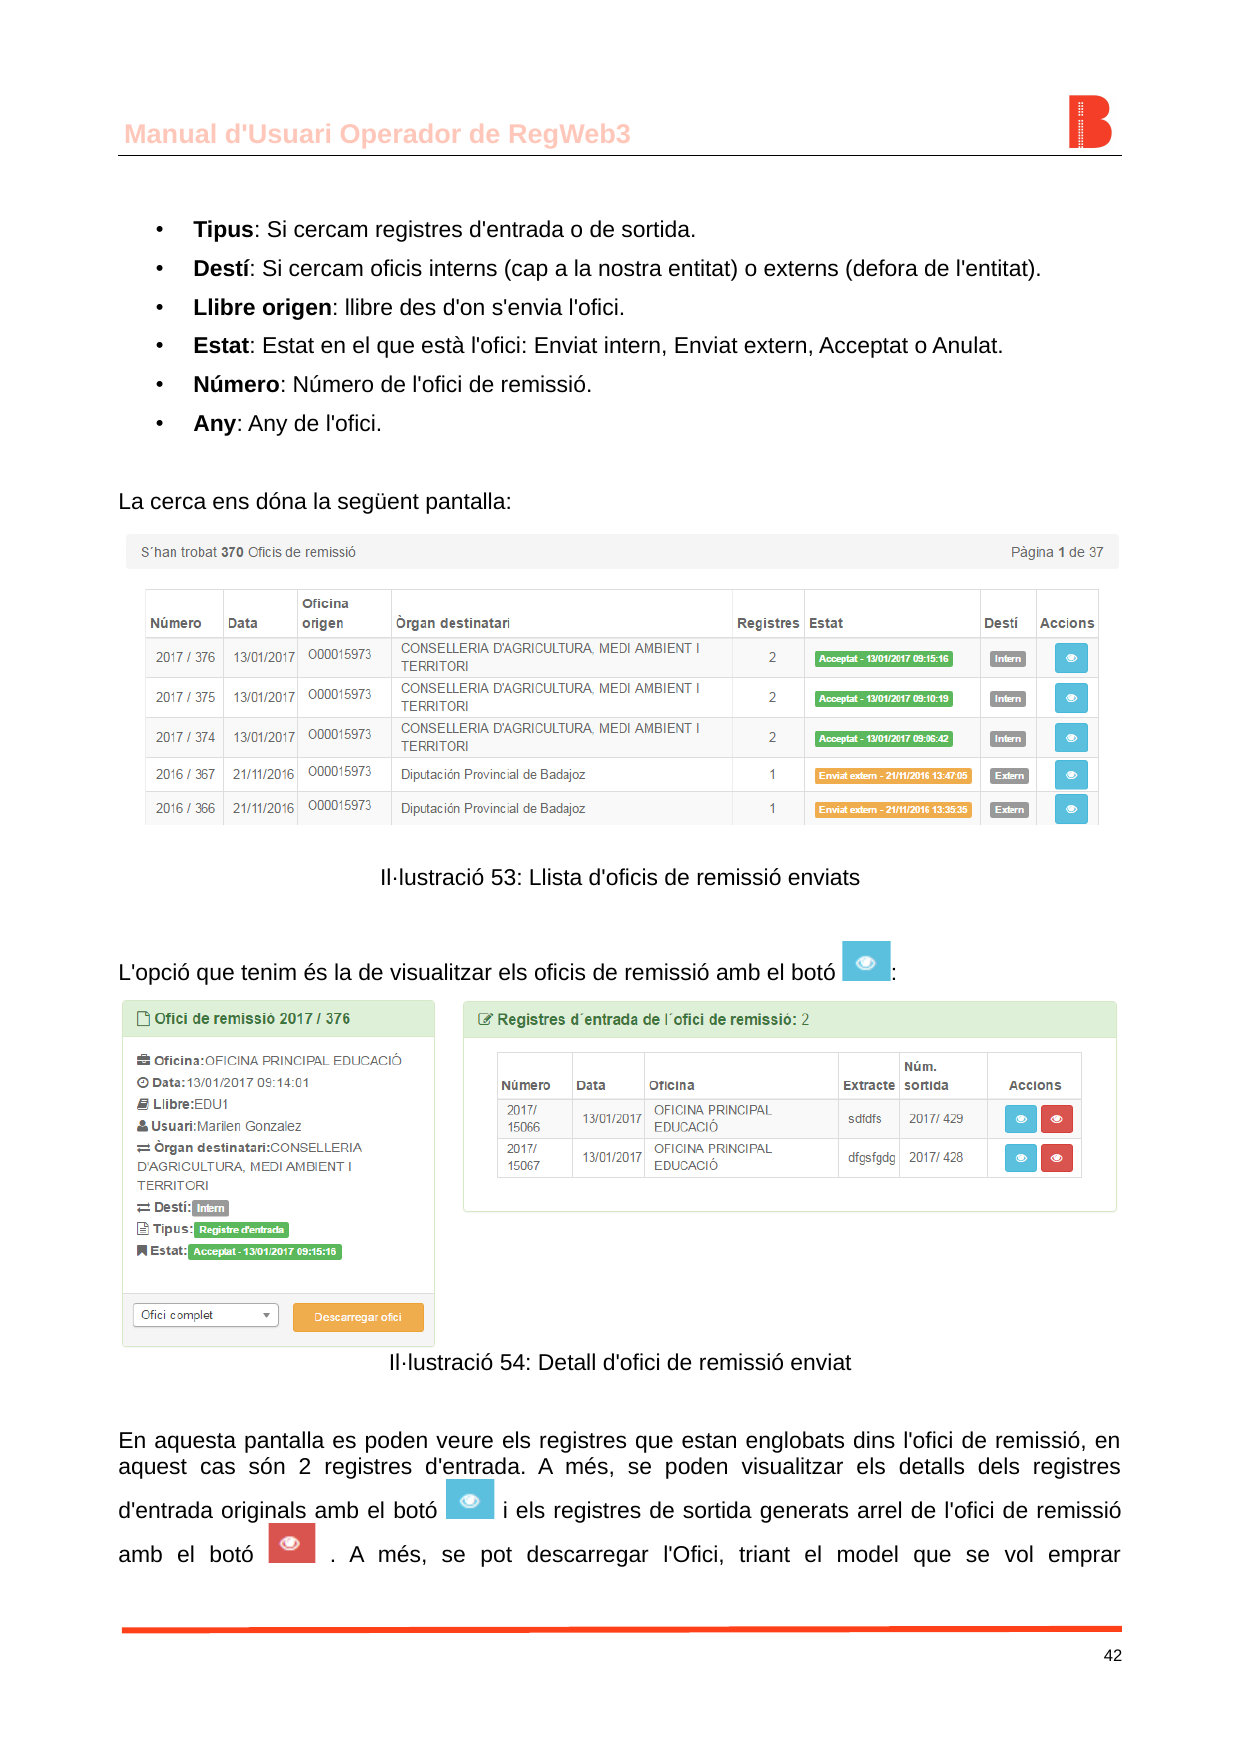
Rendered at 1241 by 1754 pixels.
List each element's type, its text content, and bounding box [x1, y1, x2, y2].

text La cerca ens dóna la següent pantalla: [118, 488, 1122, 514]
picture [1063, 94, 1117, 150]
list Tipus: Si cercam registres d'entrada o de sortida. [156, 216, 1122, 242]
text Il·lustració 54: Detall d'ofici de remissió enviat [118, 1350, 1122, 1376]
list Número: Número de l'ofici de remissió. [156, 371, 1122, 397]
text En aquesta pantalla es poden veure els registres que estan englobats dins l'ofici de remissió, en aquest cas són 2 registres d'entrada. A més, se poden visualitzar els detalls dels registres d'entrada originals amb el botó i els registres de sortida generats arrel de l'ofici de remissió amb el botó . A més, se pot descarregar l'Ofici, triant el model que se vol emprar [118, 1427, 1122, 1567]
list Llibre origen: llibre des d'on s'envia l'ofici. [156, 293, 1122, 320]
text Il·lustració 53: Llista d'oficis de remissió enviats [118, 863, 1122, 890]
list Any: Any de l'ofici. [156, 410, 1122, 436]
text L'opció que tenim és la de visualitzar els oficis de remissió amb el botó : [118, 941, 1122, 985]
list Destí: Si cercam oficis interns (cap a la nostra entitat) o externs (defora de l'entitat). [156, 254, 1122, 281]
list Estat: Estat en el que està l'ofici: Enviat intern, Enviat extern, Acceptat o Anulat. [156, 332, 1122, 359]
